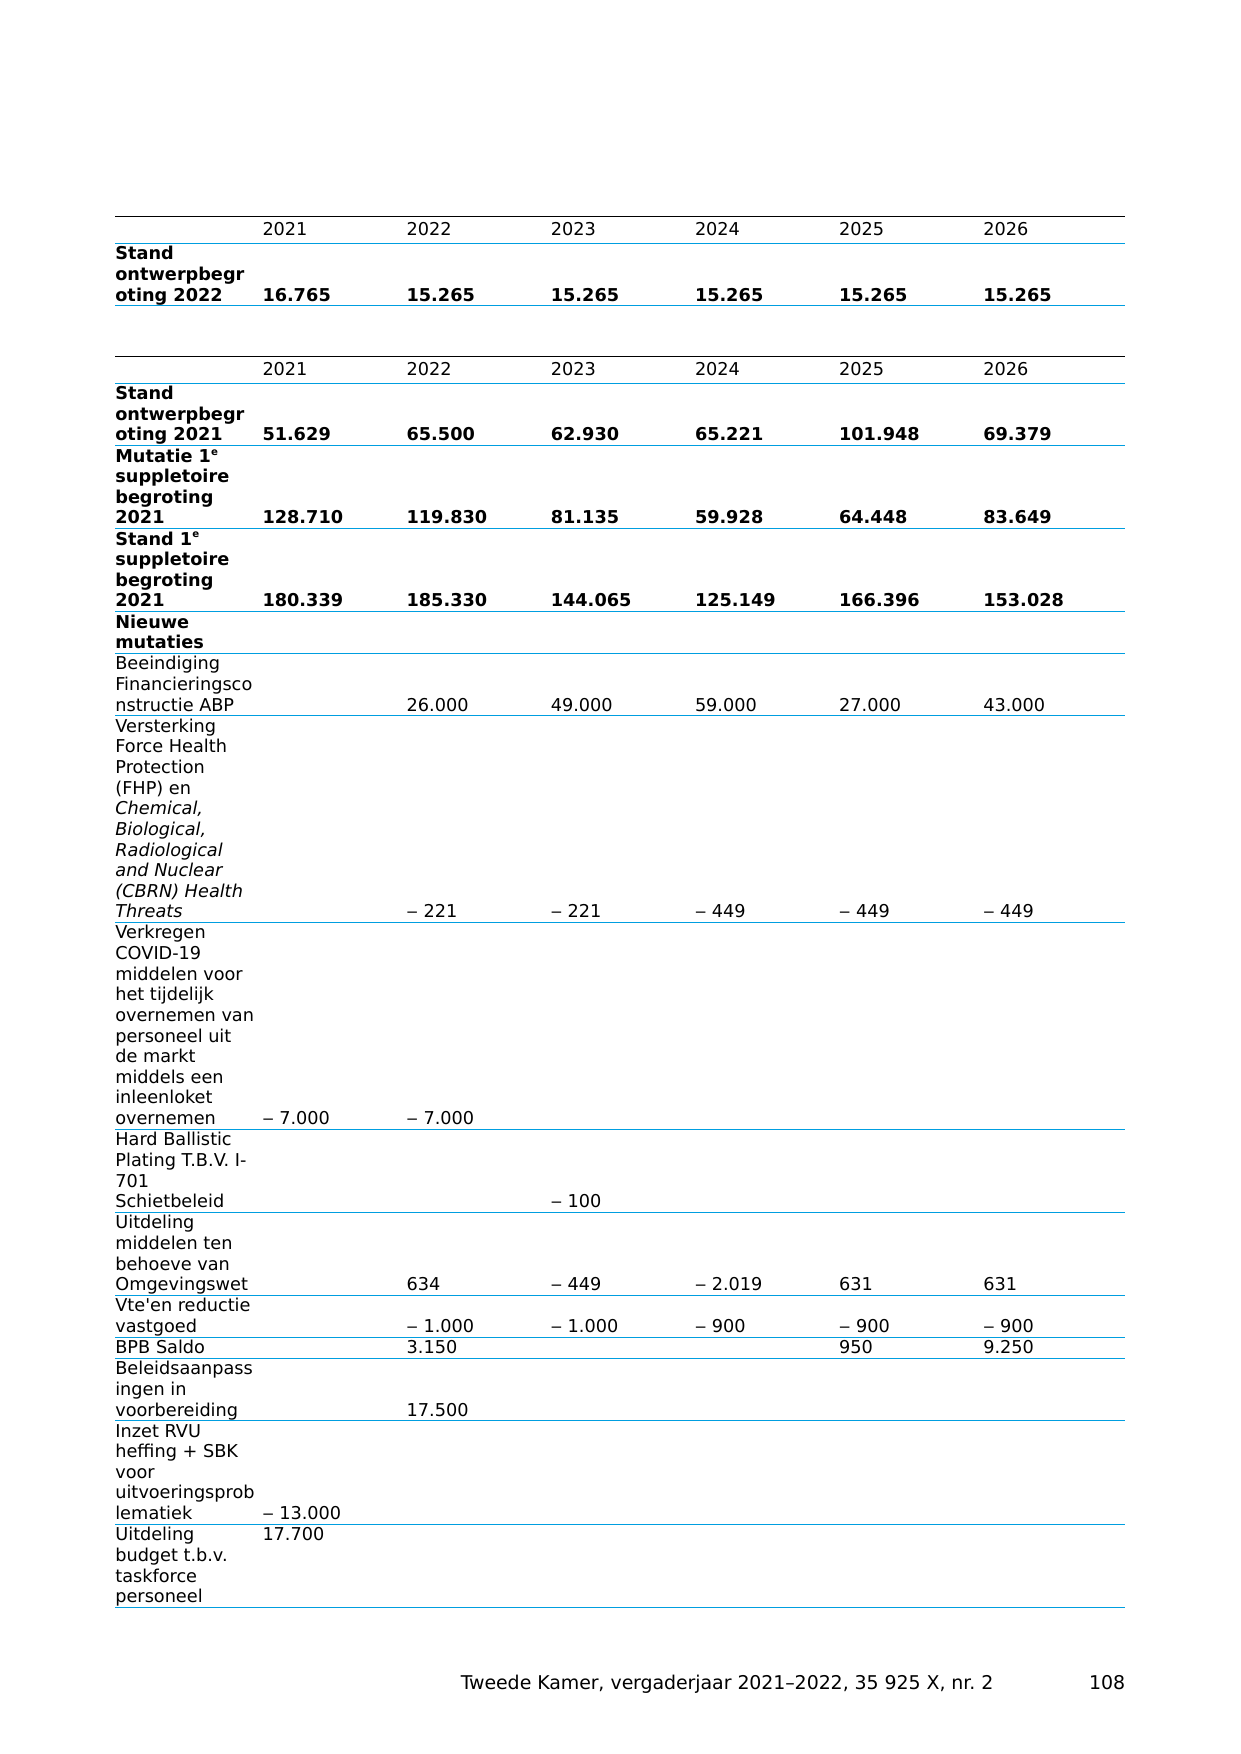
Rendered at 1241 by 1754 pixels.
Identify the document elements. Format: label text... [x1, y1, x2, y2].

table_cell [548, 1338, 692, 1358]
table_cell ‒ 449 [980, 716, 1125, 922]
table_cell [259, 654, 403, 715]
table_cell 59.928 [692, 446, 836, 528]
table_cell 119.830 [404, 446, 548, 528]
table_cell ‒ 2.019 [692, 1213, 836, 1295]
table_cell 49.000 [548, 654, 692, 715]
table_cell ‒ 13.000 [259, 1421, 403, 1524]
table_cell [259, 1359, 403, 1420]
table_cell 2023 [548, 217, 692, 243]
table_cell Versterking Force Health Protection (FHP) en Chemical, Biological, Radiological and Nuclear (CBRN) Health Threats [115, 716, 259, 922]
table_cell 15.265 [836, 244, 980, 305]
table_cell [692, 1525, 836, 1607]
table_cell ‒ 900 [692, 1296, 836, 1337]
table_cell [692, 1338, 836, 1358]
table_cell ‒ 449 [692, 716, 836, 922]
table_cell 64.448 [836, 446, 980, 528]
table_cell [980, 1130, 1125, 1212]
table_cell Uitdeling budget t.b.v. taskforce personeel [115, 1525, 259, 1607]
table_cell [259, 612, 403, 653]
table_cell ‒ 1.000 [548, 1296, 692, 1337]
table_cell 631 [980, 1213, 1125, 1295]
table_cell [980, 612, 1125, 653]
table_cell [259, 1130, 403, 1212]
table_cell 15.265 [548, 244, 692, 305]
table_cell Stand 1e suppletoire begroting 2021 [115, 529, 259, 611]
table_cell [115, 357, 259, 383]
table_cell ‒ 1.000 [404, 1296, 548, 1337]
table_cell 26.000 [404, 654, 548, 715]
table_cell Nieuwe mutaties [115, 612, 259, 653]
table_cell BPB Saldo [115, 1338, 259, 1358]
table_cell ‒ 100 [548, 1130, 692, 1212]
table_cell 2026 [980, 217, 1125, 243]
table_cell [692, 1421, 836, 1524]
table_cell 15.265 [404, 244, 548, 305]
table_cell [404, 1130, 548, 1212]
table_cell [259, 1338, 403, 1358]
table_cell 101.948 [836, 384, 980, 445]
table_cell 16.765 [259, 244, 403, 305]
table_cell 631 [836, 1213, 980, 1295]
table_cell 2024 [692, 357, 836, 383]
table_cell 51.629 [259, 384, 403, 445]
table_cell 27.000 [836, 654, 980, 715]
table_cell ‒ 7.000 [259, 923, 403, 1129]
table_cell [692, 923, 836, 1129]
table_cell [692, 1130, 836, 1212]
table_cell Hard Ballistic Plating T.B.V. I-701 Schietbeleid [115, 1130, 259, 1212]
table_cell [404, 612, 548, 653]
table_cell [692, 612, 836, 653]
table_header Tabel 50 Artikel 12 Nog onverdeeld (bedragen x € 1.000) [115, 331, 1125, 356]
table_cell 634 [404, 1213, 548, 1295]
table_cell 43.000 [980, 654, 1125, 715]
table_cell [259, 1296, 403, 1337]
table_cell Mutatie 1e suppletoire begroting 2021 [115, 446, 259, 528]
table_cell [548, 923, 692, 1129]
table_cell 2023 [548, 357, 692, 383]
table_cell 125.149 [692, 529, 836, 611]
table_cell ‒ 221 [404, 716, 548, 922]
table_cell [548, 1421, 692, 1524]
table_cell Uitdeling middelen ten behoeve van Omgevingswet [115, 1213, 259, 1295]
table_cell 2022 [404, 357, 548, 383]
table_cell 185.330 [404, 529, 548, 611]
table_cell [836, 1130, 980, 1212]
table_cell 2024 [692, 217, 836, 243]
table_cell Beeindiging Financieringsconstructie ABP [115, 654, 259, 715]
table_cell 83.649 [980, 446, 1125, 528]
table_cell 9.250 [980, 1338, 1125, 1358]
table_cell Verkregen COVID-19 middelen voor het tijdelijk overnemen van personeel uit de markt middels een inleenloket overnemen [115, 923, 259, 1129]
table_cell ‒ 900 [836, 1296, 980, 1337]
table_cell 2025 [836, 357, 980, 383]
table_cell 62.930 [548, 384, 692, 445]
table_cell Stand ontwerpbegroting 2022 [115, 244, 259, 305]
table_cell [548, 612, 692, 653]
table_cell [548, 1525, 692, 1607]
table_cell [259, 716, 403, 922]
table_cell [980, 1359, 1125, 1420]
table_cell [692, 1359, 836, 1420]
table_cell [836, 1359, 980, 1420]
table_cell 166.396 [836, 529, 980, 611]
table_cell 69.379 [980, 384, 1125, 445]
table_cell 3.150 [404, 1338, 548, 1358]
table_cell ‒ 900 [980, 1296, 1125, 1337]
table_cell Beleidsaanpassingen in voorbereiding [115, 1359, 259, 1420]
table_cell [980, 1525, 1125, 1607]
table_cell ‒ 221 [548, 716, 692, 922]
table_cell 81.135 [548, 446, 692, 528]
table_cell 65.221 [692, 384, 836, 445]
table_cell [404, 1421, 548, 1524]
table_cell ‒ 7.000 [404, 923, 548, 1129]
table_cell [259, 1213, 403, 1295]
table_cell 950 [836, 1338, 980, 1358]
table_cell 2026 [980, 357, 1125, 383]
table_cell Vte'en reductie vastgoed [115, 1296, 259, 1337]
table_cell ‒ 449 [836, 716, 980, 922]
table_header Tabel 49 Artikel 11 Geheim (bedragen x € 1.000) [115, 191, 1125, 216]
table_cell 180.339 [259, 529, 403, 611]
table_cell 128.710 [259, 446, 403, 528]
table_cell 2021 [259, 357, 403, 383]
table_cell 144.065 [548, 529, 692, 611]
table_cell 65.500 [404, 384, 548, 445]
table_cell [548, 1359, 692, 1420]
table_cell 153.028 [980, 529, 1125, 611]
table_cell 2021 [259, 217, 403, 243]
table_cell 17.500 [404, 1359, 548, 1420]
table_cell Stand ontwerpbegroting 2021 [115, 384, 259, 445]
table_cell 59.000 [692, 654, 836, 715]
table_cell 2022 [404, 217, 548, 243]
table_cell [836, 1421, 980, 1524]
table_cell [980, 923, 1125, 1129]
table_cell 15.265 [692, 244, 836, 305]
table_cell 17.700 [259, 1525, 403, 1607]
table_cell [404, 1525, 548, 1607]
table_cell [980, 1421, 1125, 1524]
table_cell [836, 612, 980, 653]
table_cell 2025 [836, 217, 980, 243]
table_cell ‒ 449 [548, 1213, 692, 1295]
table_cell [115, 217, 259, 243]
table_cell Inzet RVU heffing + SBK voor uitvoeringsproblematiek [115, 1421, 259, 1524]
table_cell [836, 923, 980, 1129]
table_cell 15.265 [980, 244, 1125, 305]
table_cell [836, 1525, 980, 1607]
